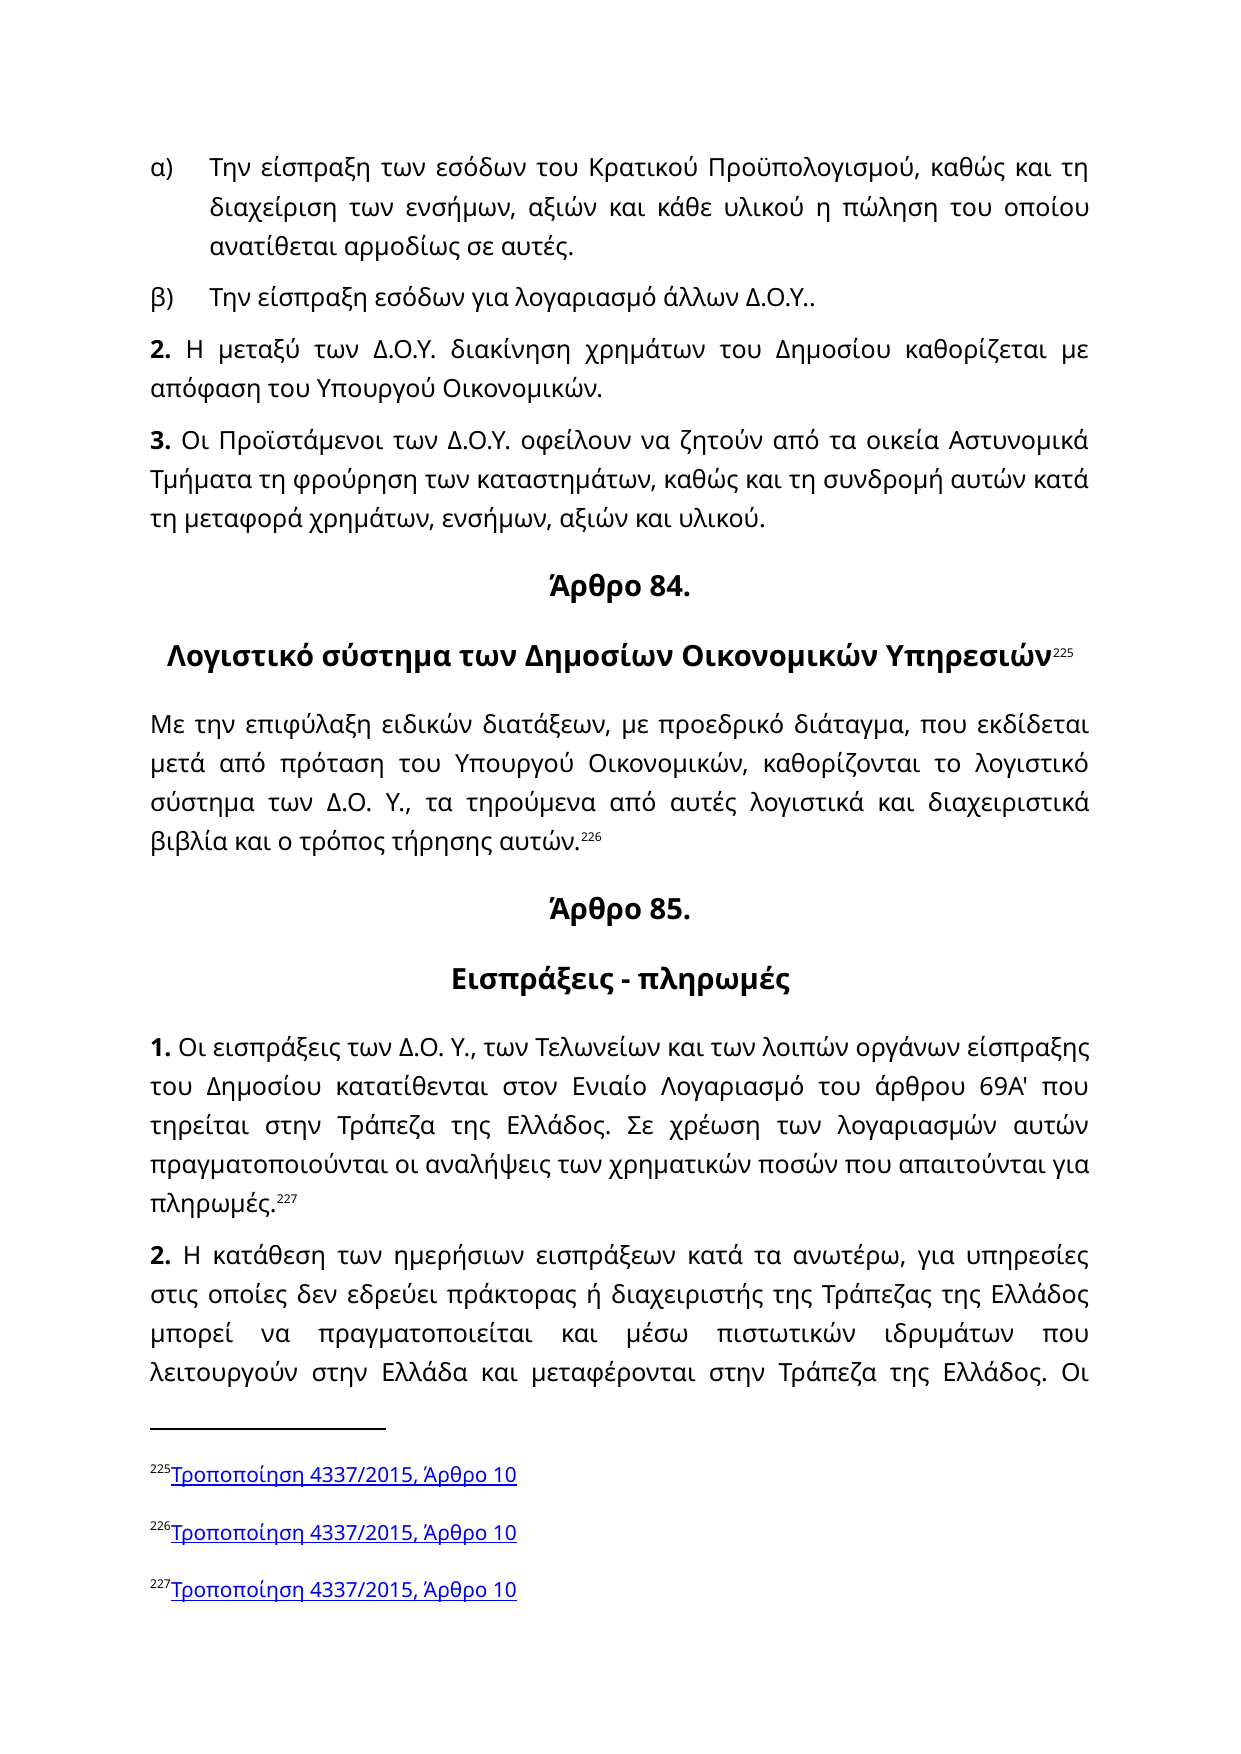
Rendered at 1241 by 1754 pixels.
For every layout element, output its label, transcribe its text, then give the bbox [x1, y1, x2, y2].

subtitle Λογιστικό σύστημα των Δημοσίων Οικονομικών Υπηρεσιών [150, 636, 1090, 675]
subtitle Άρθρο 84. [150, 565, 1090, 605]
text Με την επιφύλαξη ειδικών διατάξεων, με προεδρικό διάταγμα, που εκδίδεται μετά από πρόταση του Υπουργού Οικονομικών, καθορίζονται το λογιστικό σύστημα των Δ.Ο. Υ., τα τηρούμενα από αυτές λογιστικά και διαχειριστικά βιβλία και ο τρόπος τήρησης αυτών. [150, 706, 1090, 858]
subtitle Εισπράξεις - πληρωμές [150, 958, 1090, 998]
list α) Την είσπραξη των εσόδων του Κρατικού Προϋπολογισμού, καθώς και τη διαχείριση των ενσήμων, αξιών και κάθε υλικού η πώληση του οποίου ανατίθεται αρμοδίως σε αυτές. [150, 150, 1090, 262]
list β) Την είσπραξη εσόδων για λογαριασμό άλλων Δ.Ο.Υ.. [150, 280, 1090, 314]
text Τροποποίηση 4337/2015, Άρθρο 10 [150, 1518, 1090, 1546]
text 3. Οι Προϊστάμενοι των Δ.Ο.Υ. οφείλουν να ζητούν από τα οικεία Αστυνομικά Τμήματα τη φρούρηση των καταστημάτων, καθώς και τη συνδρομή αυτών κατά τη μεταφορά χρημάτων, ενσήμων, αξιών και υλικού. [150, 422, 1090, 535]
text 1. Οι εισπράξεις των Δ.Ο. Υ., των Τελωνείων και των λοιπών οργάνων είσπραξης του Δημοσίου κατατίθενται στον Ενιαίο Λογαριασμό του άρθρου 69Α' που τηρείται στην Τράπεζα της Ελλάδος. Σε χρέωση των λογαριασμών αυτών πραγματοποιούνται οι αναλήψεις των χρηματικών ποσών που απαιτούνται για πληρωμές. [150, 1029, 1090, 1220]
text 2. Η κατάθεση των ημερήσιων εισπράξεων κατά τα ανωτέρω, για υπηρεσίες στις οποίες δεν εδρεύει πράκτορας ή διαχειριστής της Τράπεζας της Ελλάδος μπορεί να πραγματοποιείται και μέσω πιστωτικών ιδρυμάτων που λειτουργούν στην Ελλάδα και μεταφέρονται στην Τράπεζα της Ελλάδος. Οι [150, 1237, 1090, 1389]
text 2. Η μεταξύ των Δ.Ο.Υ. διακίνηση χρημάτων του Δημοσίου καθορίζεται με απόφαση του Υπουργού Οικονομικών. [150, 332, 1090, 405]
subtitle Άρθρο 85. [150, 888, 1090, 928]
text Τροποποίηση 4337/2015, Άρθρο 10 [150, 1576, 1090, 1604]
text Τροποποίηση 4337/2015, Άρθρο 10 [150, 1460, 1090, 1489]
